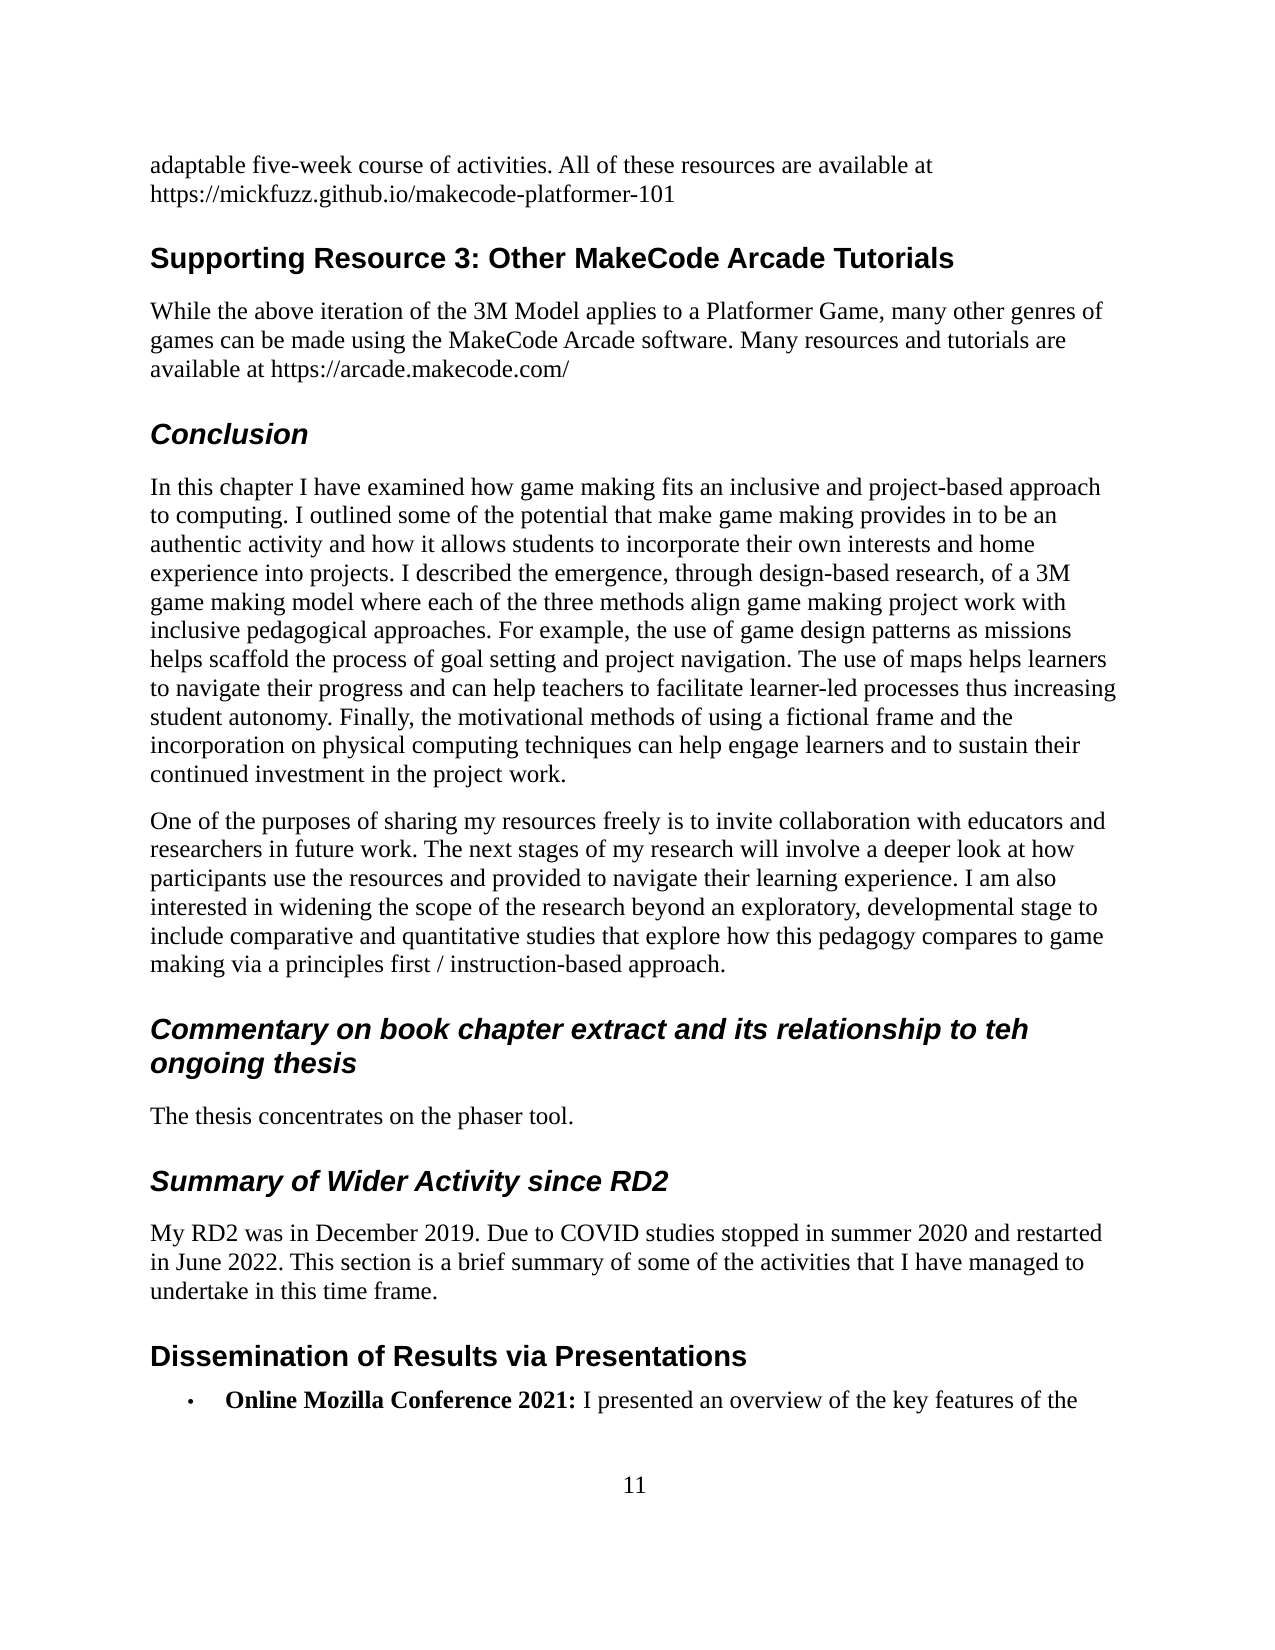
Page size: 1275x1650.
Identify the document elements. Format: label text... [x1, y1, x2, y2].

subtitle Dissemination of Results via Presentations [150, 1339, 1125, 1372]
text One of the purposes of sharing my resources freely is to invite collaboration with educators and researchers in future work. The next stages of my research will involve a deeper look at how participants use the resources and provided to navigate their learning experience. I am also interested in widening the scope of the research beyond an exploratory, developmental stage to include comparative and quantitative studies that explore how this pedagogy compares to game making via a principles first / instruction-based approach. [150, 806, 1125, 978]
text My RD2 was in December 2019. Due to COVID studies stopped in summer 2020 and restarted in June 2022. This section is a brief summary of some of the activities that I have managed to undertake in this time frame. [150, 1218, 1125, 1305]
text The thesis concentrates on the phaser tool. [150, 1101, 1125, 1129]
text While the above iteration of the 3M Model applies to a Platformer Game, many other genres of games can be made using the MakeCode Arcade software. Many resources and tutorials are available at https://arcade.makecode.com/ [150, 296, 1125, 383]
subtitle Supporting Resource 3: Other MakeCode Arcade Tutorials [150, 241, 1125, 275]
subtitle Commentary on book chapter extract and its relationship to teh ongoing thesis [150, 1012, 1125, 1079]
list Online Mozilla Conference 2021: I presented an overview of the key features of the [187, 1385, 1125, 1413]
text adaptable five-week course of activities. All of these resources are available at https://mickfuzz.github.io/makecode-platformer-101 [150, 150, 1125, 207]
subtitle Conclusion [150, 417, 1125, 450]
text In this chapter I have examined how game making fits an inclusive and project-based approach to computing. I outlined some of the potential that make game making provides in to be an authentic activity and how it allows students to incorporate their own interests and home experience into projects. I described the emergence, through design-based research, of a 3M game making model where each of the three methods align game making project work with inclusive pedagogical approaches. For example, the use of game design patterns as missions helps scaffold the process of goal setting and project navigation. The use of maps helps learners to navigate their progress and can help teachers to facilitate learner-led processes thus increasing student autonomy. Finally, the motivational methods of using a fictional frame and the incorporation on physical computing techniques can help engage learners and to sustain their continued investment in the project work. [150, 472, 1125, 788]
subtitle Summary of Wider Activity since RD2 [150, 1163, 1125, 1197]
